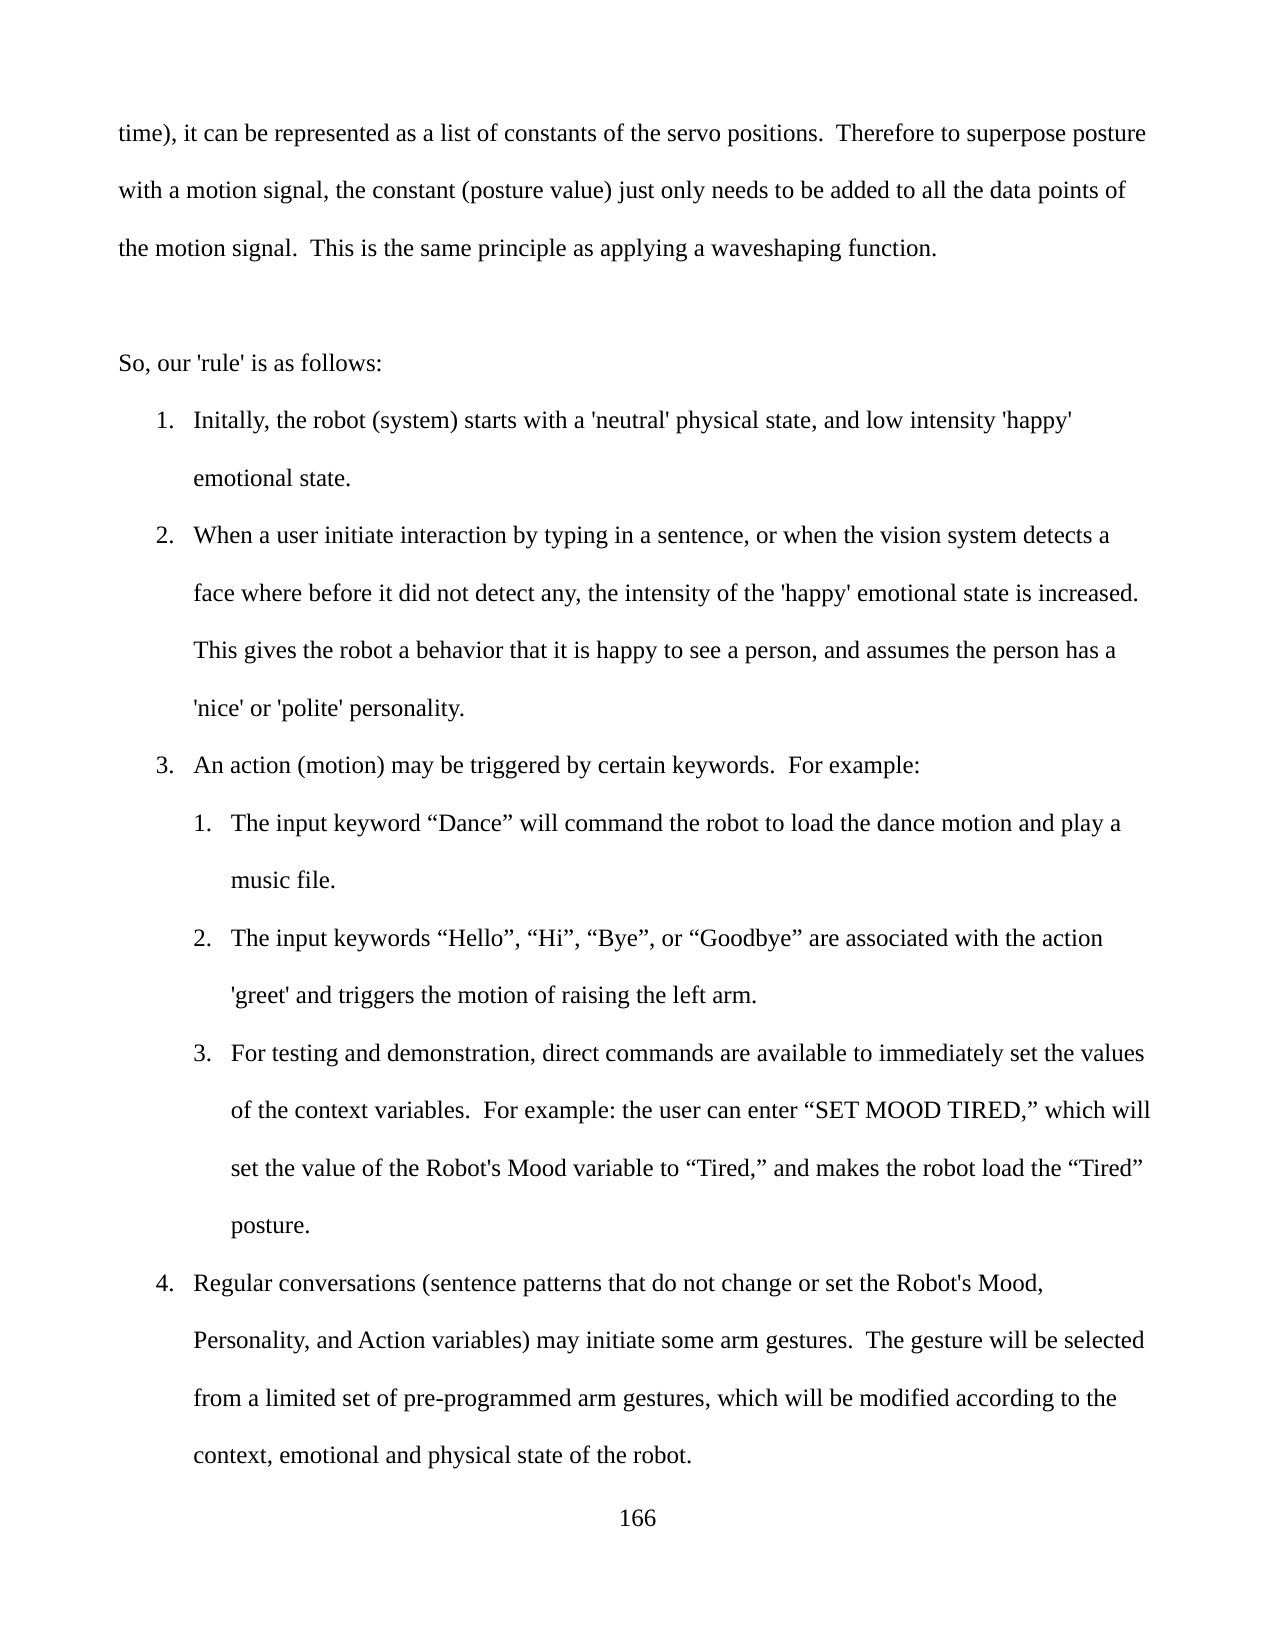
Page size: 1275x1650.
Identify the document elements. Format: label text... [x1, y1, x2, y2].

list The input keywords “Hello”, “Hi”, “Bye”, or “Goodbye” are associated with the action 'greet' and triggers the motion of raising the left arm. [193, 923, 1157, 1009]
list For testing and demonstration, direct commands are available to immediately set the values of the context variables. For example: the user can enter “SET MOOD TIRED,” which will set the value of the Robot's Mood variable to “Tired,” and makes the robot load the “Tired” posture. [193, 1038, 1157, 1239]
text So, our 'rule' is as follows: [118, 348, 1157, 377]
list Regular conversations (sentence patterns that do not change or set the Robot's Mood, Personality, and Action variables) may initiate some arm gestures. The gesture will be selected from a limited set of pre-programmed arm gestures, which will be modified according to the context, emotional and physical state of the robot. [156, 1268, 1157, 1469]
list Initally, the robot (system) starts with a 'neutral' physical state, and low intensity 'happy' emotional state. [156, 406, 1157, 492]
list When a user initiate interaction by typing in a sentence, or when the vision system detects a face where before it did not detect any, the intensity of the 'happy' emotional state is increased. This gives the robot a behavior that it is happy to see a person, and assumes the person has a 'nice' or 'polite' personality. [156, 521, 1157, 722]
list An action (motion) may be triggered by certain keywords. For example: [156, 751, 1157, 779]
text time), it can be represented as a list of constants of the servo positions. Therefore to superpose posture with a motion signal, the constant (posture value) just only needs to be added to all the data points of the motion signal. This is the same principle as applying a waveshaping function. [118, 118, 1157, 262]
list The input keyword “Dance” will command the robot to load the dance motion and play a music file. [193, 808, 1157, 894]
